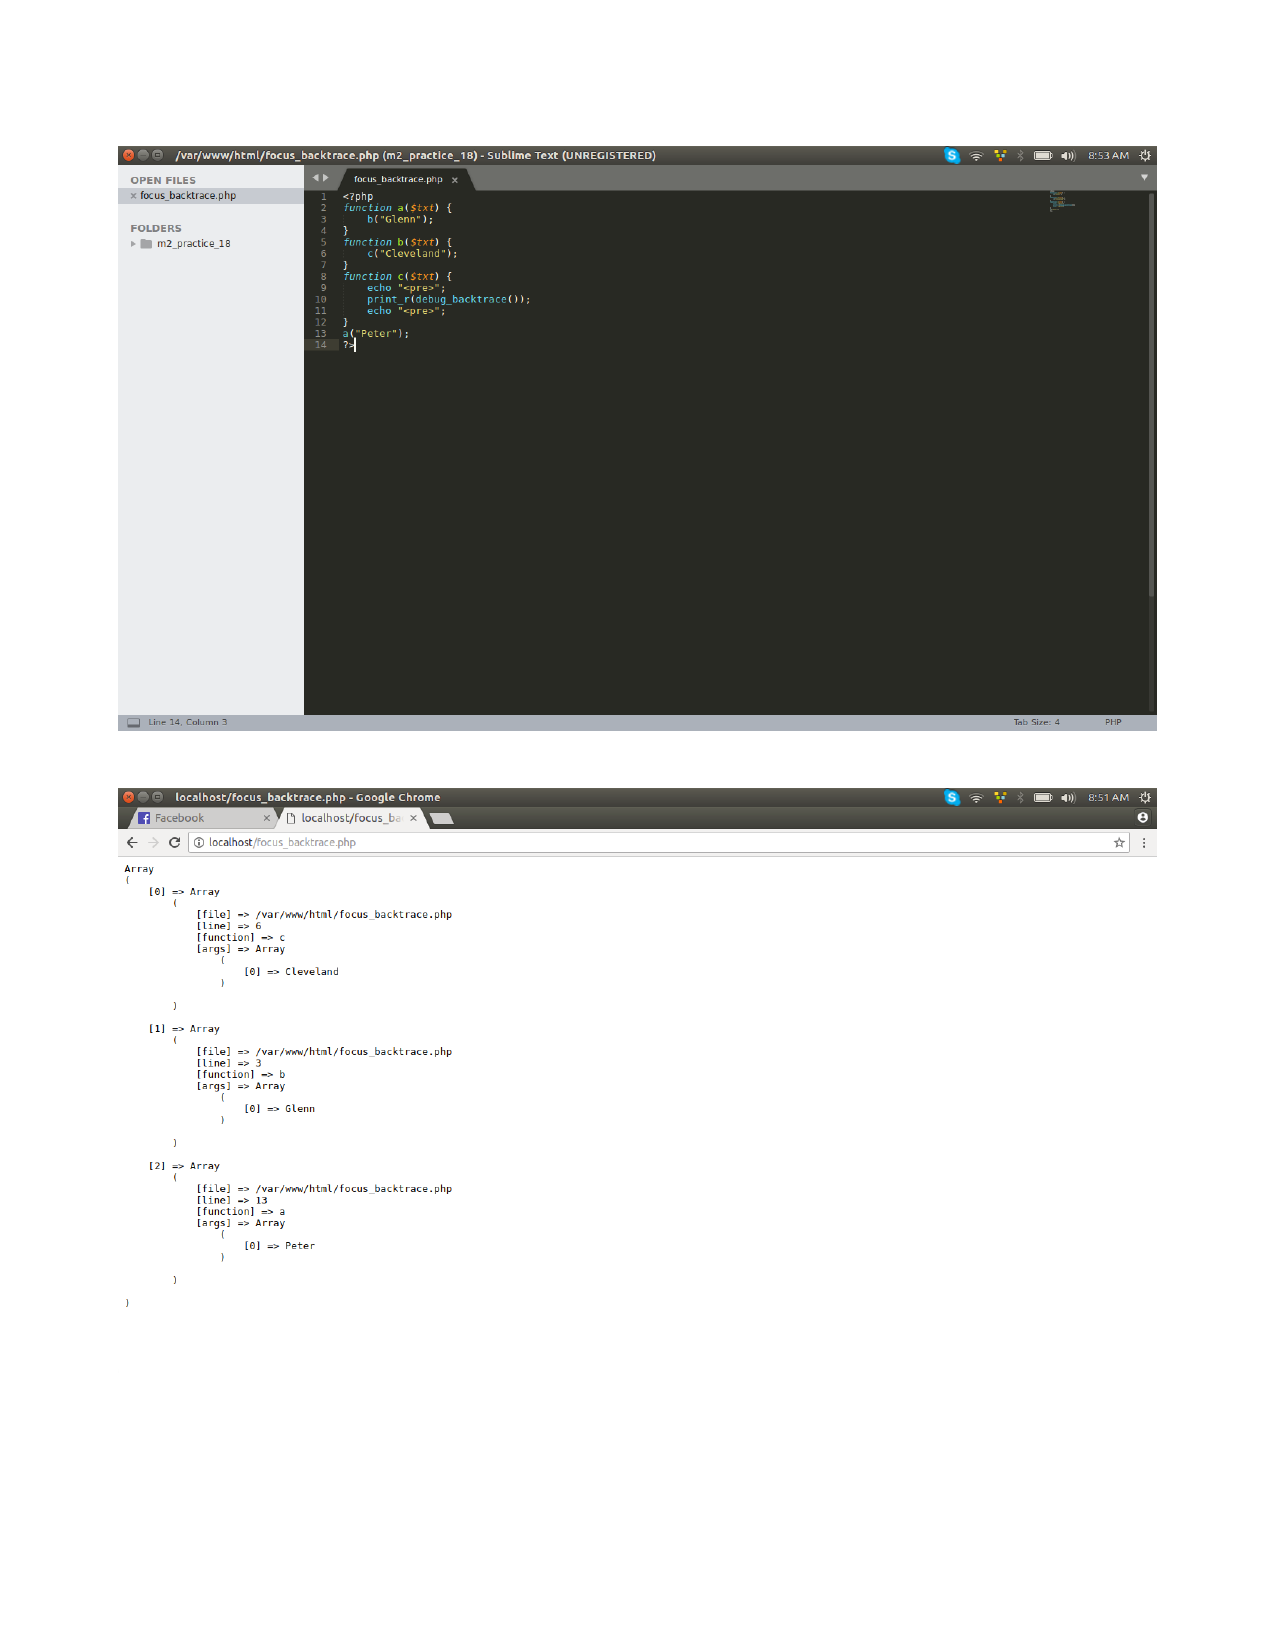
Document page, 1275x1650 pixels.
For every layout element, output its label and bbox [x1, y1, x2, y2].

picture [949, 151, 955, 159]
picture [118, 146, 1157, 731]
picture [118, 788, 1157, 1373]
picture [949, 793, 955, 801]
